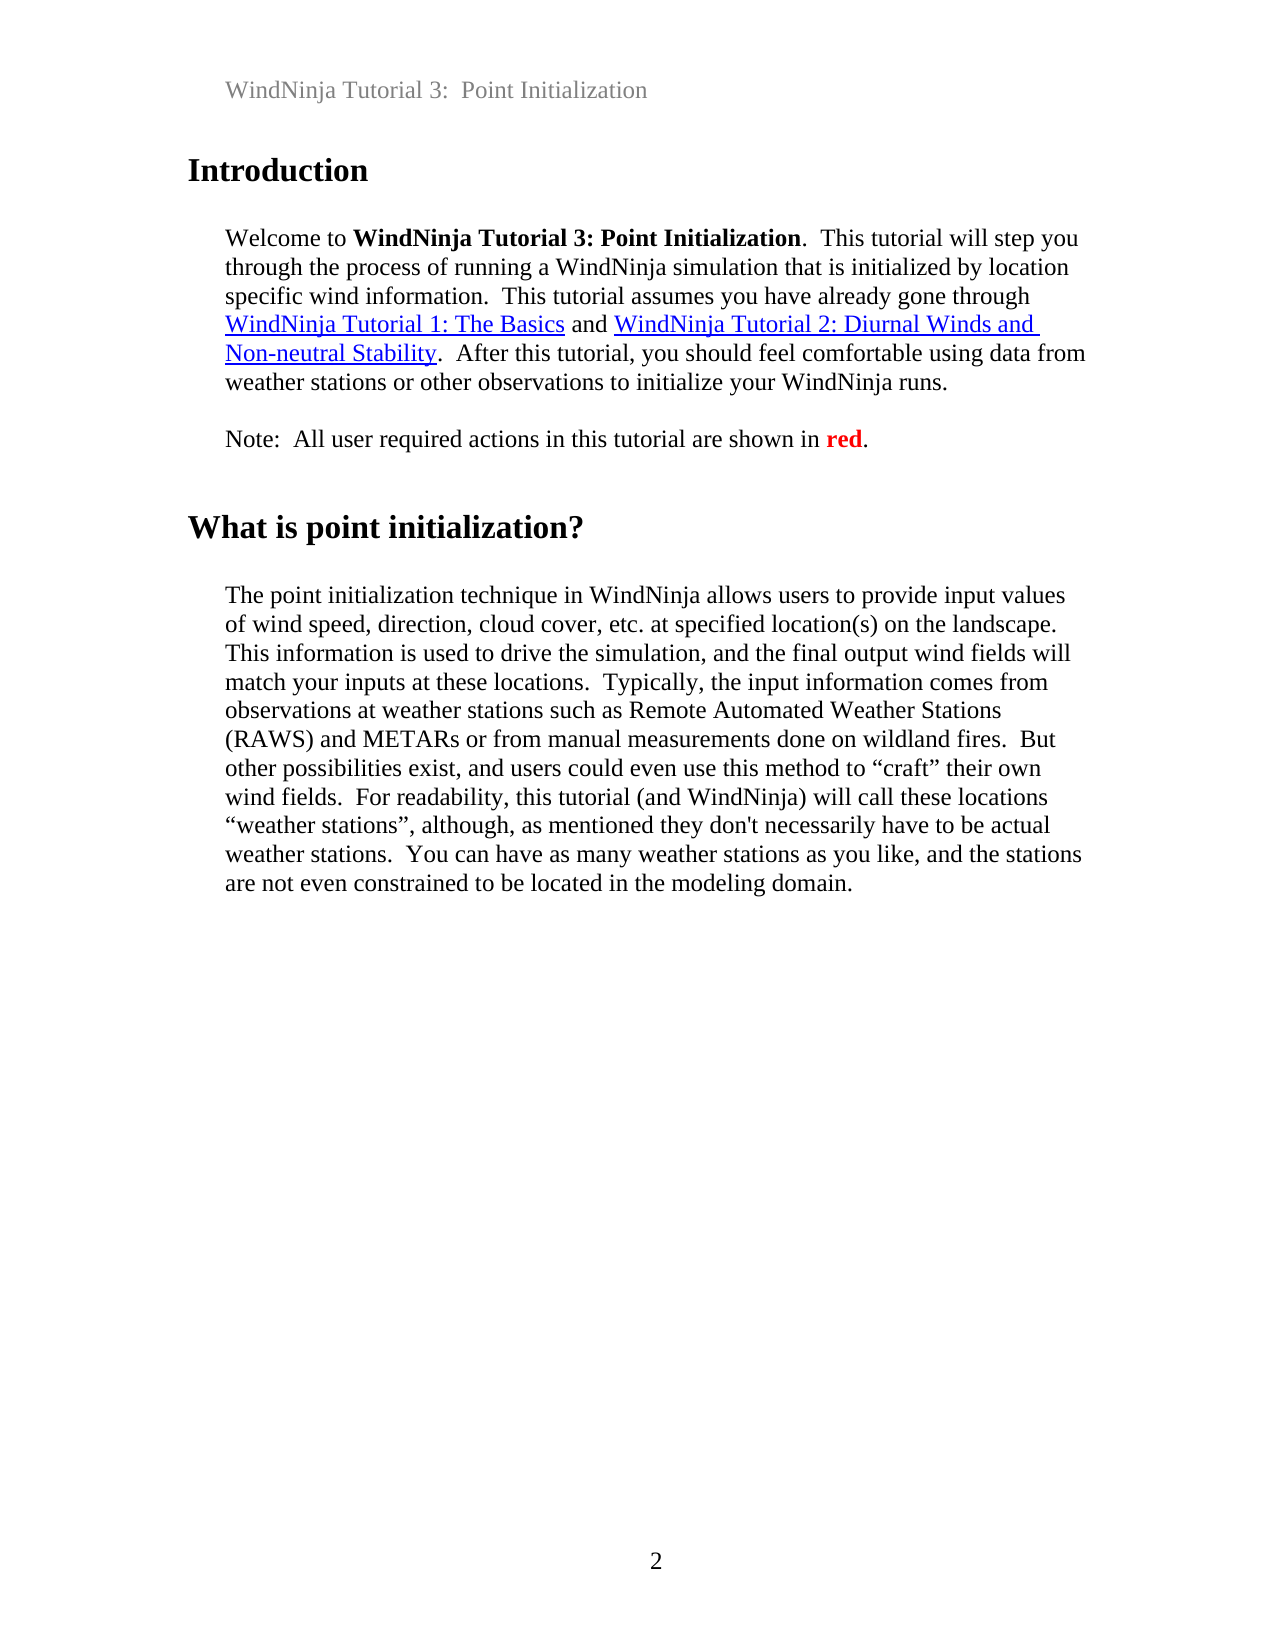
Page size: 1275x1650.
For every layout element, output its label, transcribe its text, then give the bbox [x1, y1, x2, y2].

subtitle What is point initialization? [187, 507, 1087, 545]
subtitle Introduction [187, 150, 1087, 188]
text The point initialization technique in WindNinja allows users to provide input values of wind speed, direction, cloud cover, etc. at specified location(s) on the landscape. This information is used to drive the simulation, and the final output wind fields will match your inputs at these locations. Typically, the input information comes from observations at weather stations such as Remote Automated Weather Stations (RAWS) and METARs or from manual measurements done on wildland fires. But other possibilities exist, and users could even use this method to “craft” their own wind fields. For readability, this tutorial (and WindNinja) will call these locations “weather stations”, although, as mentioned they don't necessarily have to be actual weather stations. You can have as many weather stations as you like, and the stations are not even constrained to be located in the modeling domain. [225, 580, 1087, 897]
text Note: All user required actions in this tutorial are shown in red. [225, 424, 1087, 453]
text Welcome to WindNinja Tutorial 3: Point Initialization. This tutorial will step you through the process of running a WindNinja simulation that is initialized by location specific wind information. This tutorial assumes you have already gone through WindNinja Tutorial 1: The Basics and WindNinja Tutorial 2: Diurnal Winds and Non-neutral Stability. After this tutorial, you should feel comfortable using data from weather stations or other observations to initialize your WindNinja runs. [225, 223, 1087, 396]
